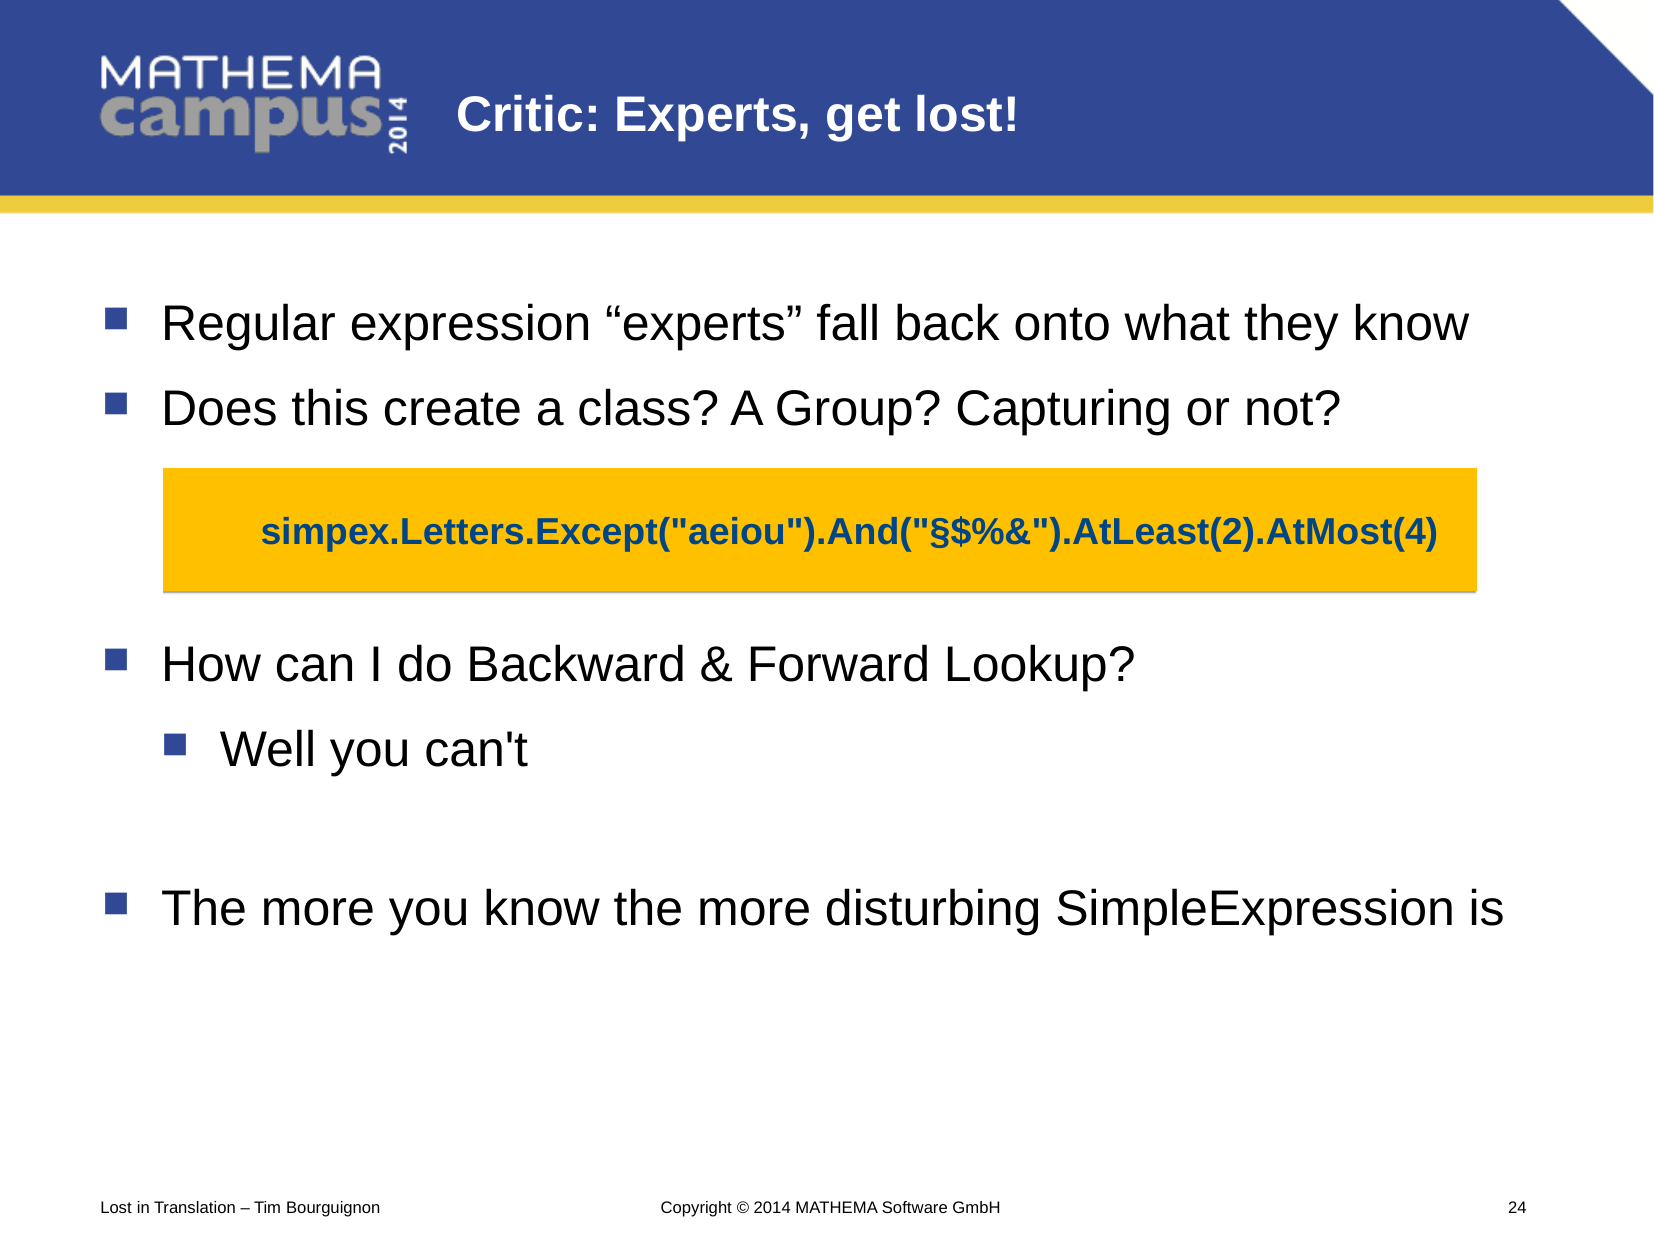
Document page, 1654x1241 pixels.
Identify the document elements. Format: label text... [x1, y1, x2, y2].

picture [0, 0, 1654, 217]
list Regular expression “experts” fall back onto what they know Does this create a class? A Group? Capturing or not? How can I do Backward & Forward Lookup? Well you can't The more you know the more disturbing SimpleExpression is [101, 295, 1528, 1139]
title Critic: Experts, get lost! [456, 68, 1528, 160]
text_box simpex.Letters.Except("aeiou").And("§$%&").AtLeast(2).AtMost(4) [163, 468, 1477, 591]
